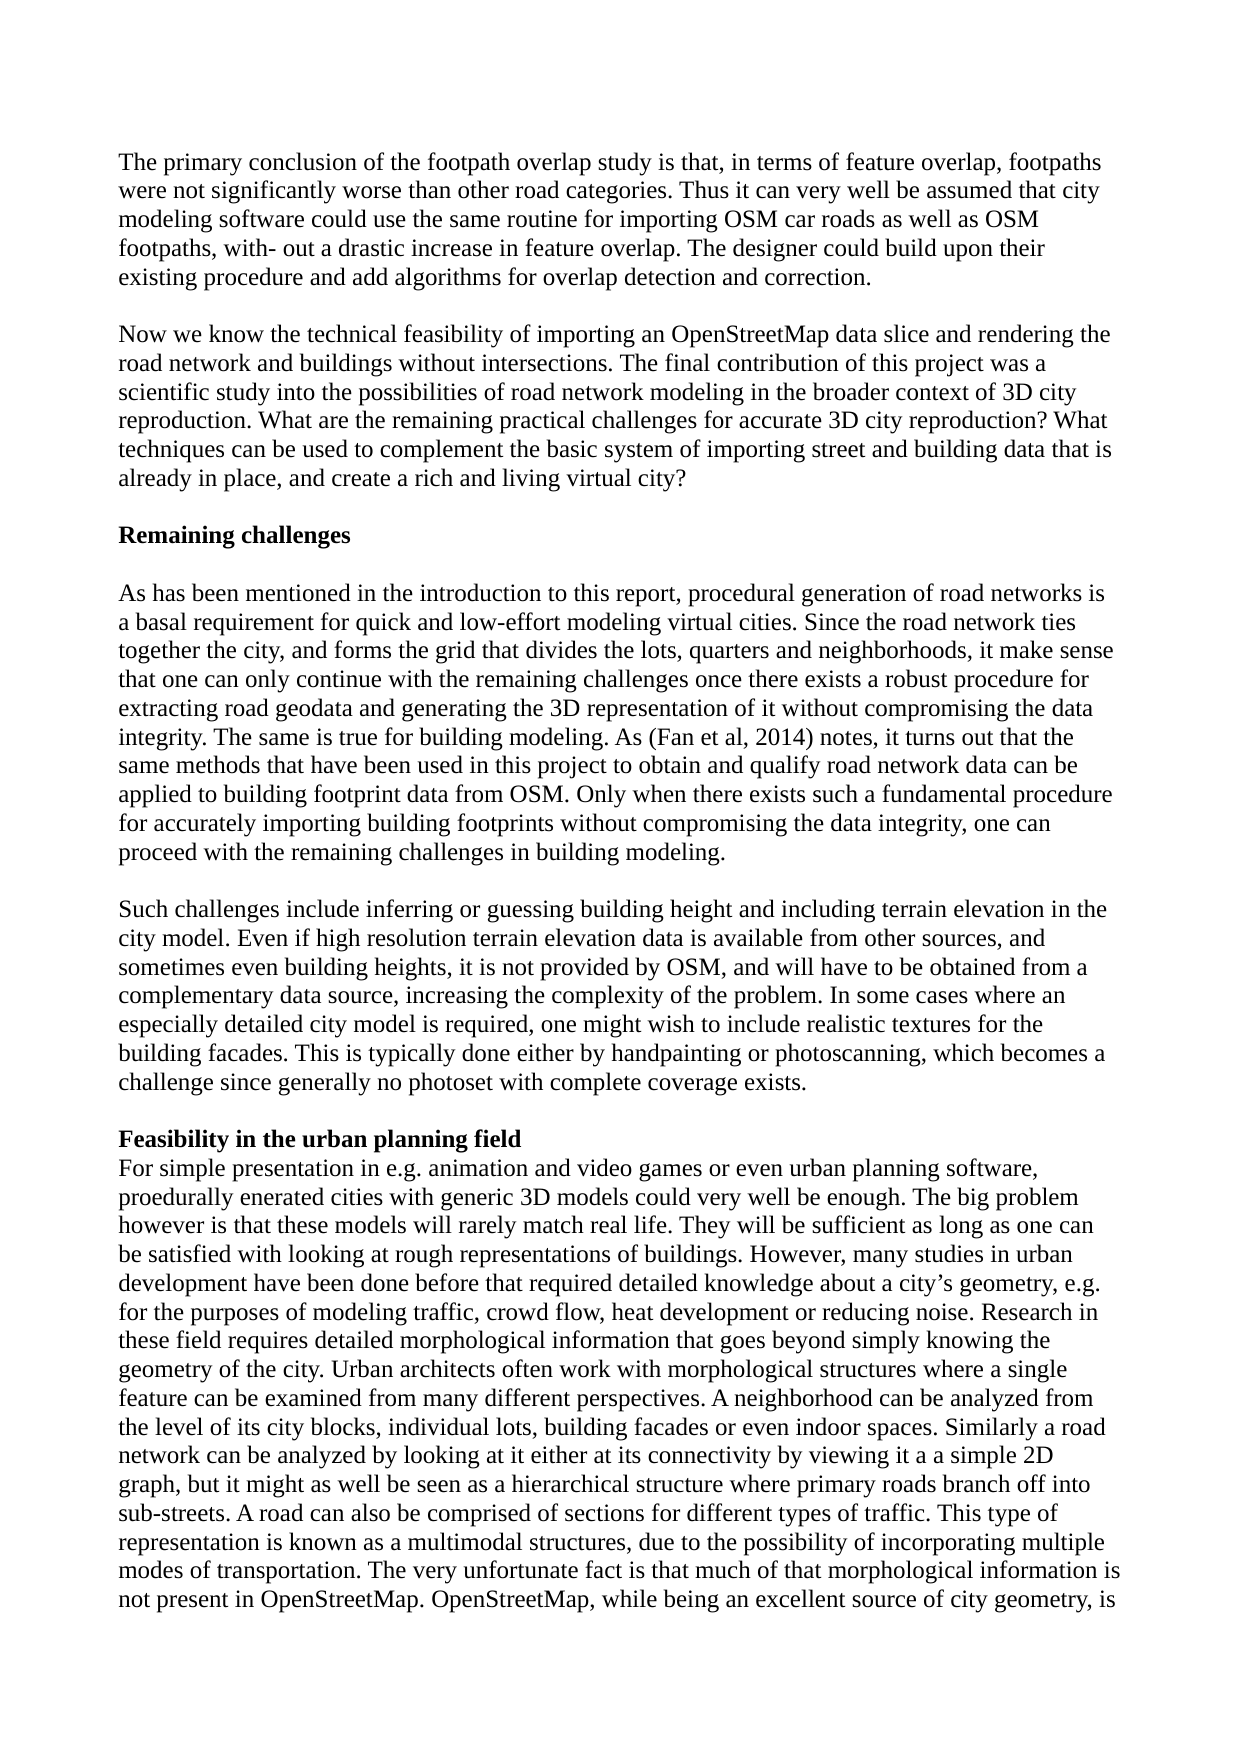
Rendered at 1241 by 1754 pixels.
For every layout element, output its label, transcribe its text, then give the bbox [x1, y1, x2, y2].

text Now we know the technical feasibility of importing an OpenStreetMap data slice and rendering the road network and buildings without intersections. The final contribution of this project was a scientific study into the possibilities of road network modeling in the broader context of 3D city reproduction. What are the remaining practical challenges for accurate 3D city reproduction? What techniques can be used to complement the basic system of importing street and building data that is already in place, and create a rich and living virtual city? [118, 319, 1122, 492]
text The primary conclusion of the footpath overlap study is that, in terms of feature overlap, footpaths were not significantly worse than other road categories. Thus it can very well be assumed that city modeling software could use the same routine for importing OSM car roads as well as OSM footpaths, with- out a drastic increase in feature overlap. The designer could build upon their existing procedure and add algorithms for overlap detection and correction. [118, 147, 1122, 291]
text Remaining challenges [118, 521, 1122, 549]
text Such challenges include inferring or guessing building height and including terrain elevation in the city model. Even if high resolution terrain elevation data is available from other sources, and sometimes even building heights, it is not provided by OSM, and will have to be obtained from a complementary data source, increasing the complexity of the problem. In some cases where an especially detailed city model is required, one might wish to include realistic textures for the building facades. This is typically done either by handpainting or photoscanning, which becomes a challenge since generally no photoset with complete coverage exists. [118, 894, 1122, 1096]
text As has been mentioned in the introduction to this report, procedural generation of road networks is a basal requirement for quick and low-effort modeling virtual cities. Since the road network ties together the city, and forms the grid that divides the lots, quarters and neighborhoods, it make sense that one can only continue with the remaining challenges once there exists a robust procedure for extracting road geodata and generating the 3D representation of it without compromising the data integrity. The same is true for building modeling. As (Fan et al, 2014) notes, it turns out that the same methods that have been used in this project to obtain and qualify road network data can be applied to building footprint data from OSM. Only when there exists such a fundamental procedure for accurately importing building footprints without compromising the data integrity, one can proceed with the remaining challenges in building modeling. [118, 578, 1122, 866]
text For simple presentation in e.g. animation and video games or even urban planning software, proedurally enerated cities with generic 3D models could very well be enough. The big problem however is that these models will rarely match real life. They will be sufficient as long as one can be satisfied with looking at rough representations of buildings. However, many studies in urban development have been done before that required detailed knowledge about a city’s geometry, e.g. for the purposes of modeling traffic, crowd flow, heat development or reducing noise. Research in these field requires detailed morphological information that goes beyond simply knowing the geometry of the city. Urban architects often work with morphological structures where a single feature can be examined from many different perspectives. A neighborhood can be analyzed from the level of its city blocks, individual lots, building facades or even indoor spaces. Similarly a road network can be analyzed by looking at it either at its connectivity by viewing it a a simple 2D graph, but it might as well be seen as a hierarchical structure where primary roads branch off into sub-streets. A road can also be comprised of sections for different types of traffic. This type of representation is known as a multimodal structures, due to the possibility of incorporating multiple modes of transportation. The very unfortunate fact is that much of that morphological information is not present in OpenStreetMap. OpenStreetMap, while being an excellent source of city geometry, is [118, 1153, 1122, 1613]
text Feasibility in the urban planning field [118, 1124, 1122, 1153]
